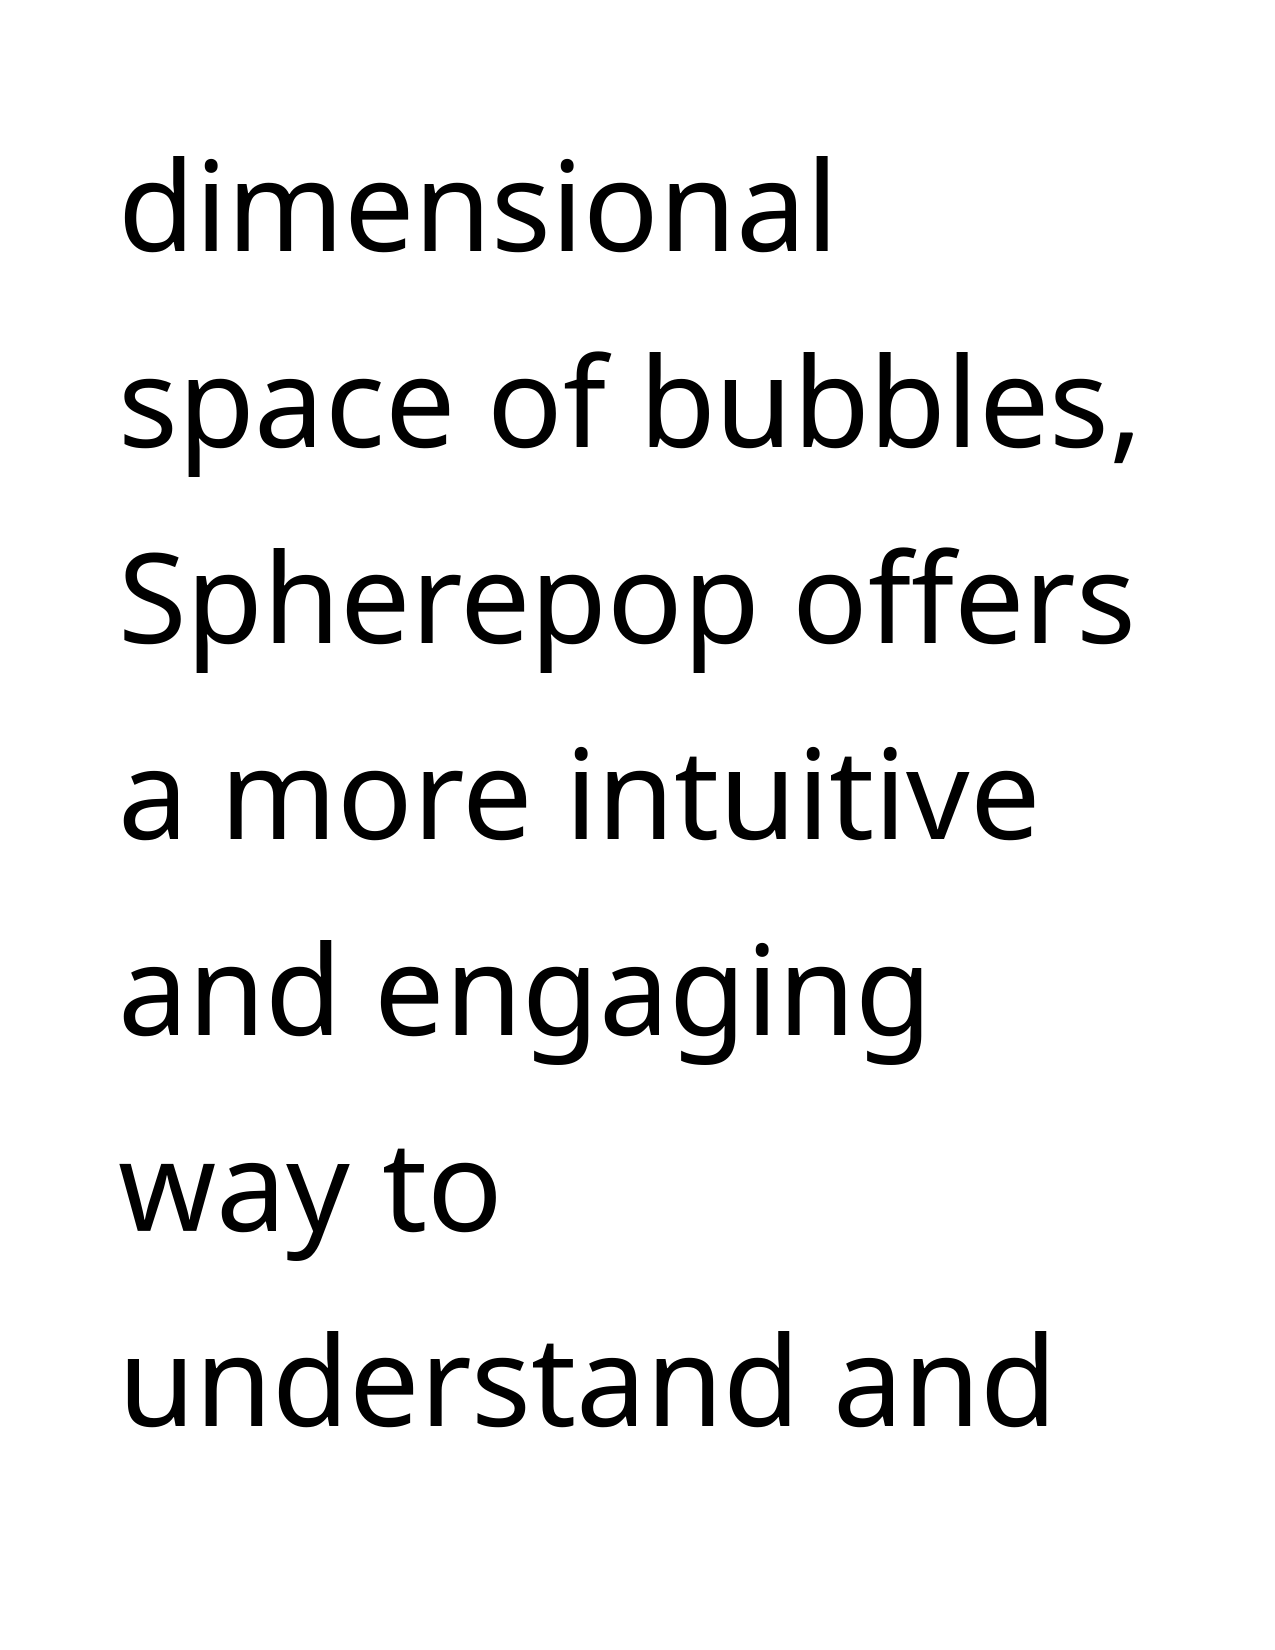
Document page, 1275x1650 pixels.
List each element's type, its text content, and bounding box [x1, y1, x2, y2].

text dimensional space of bubbles, Spherepop offers a more intuitive and engaging way to understand and [118, 118, 1157, 1463]
